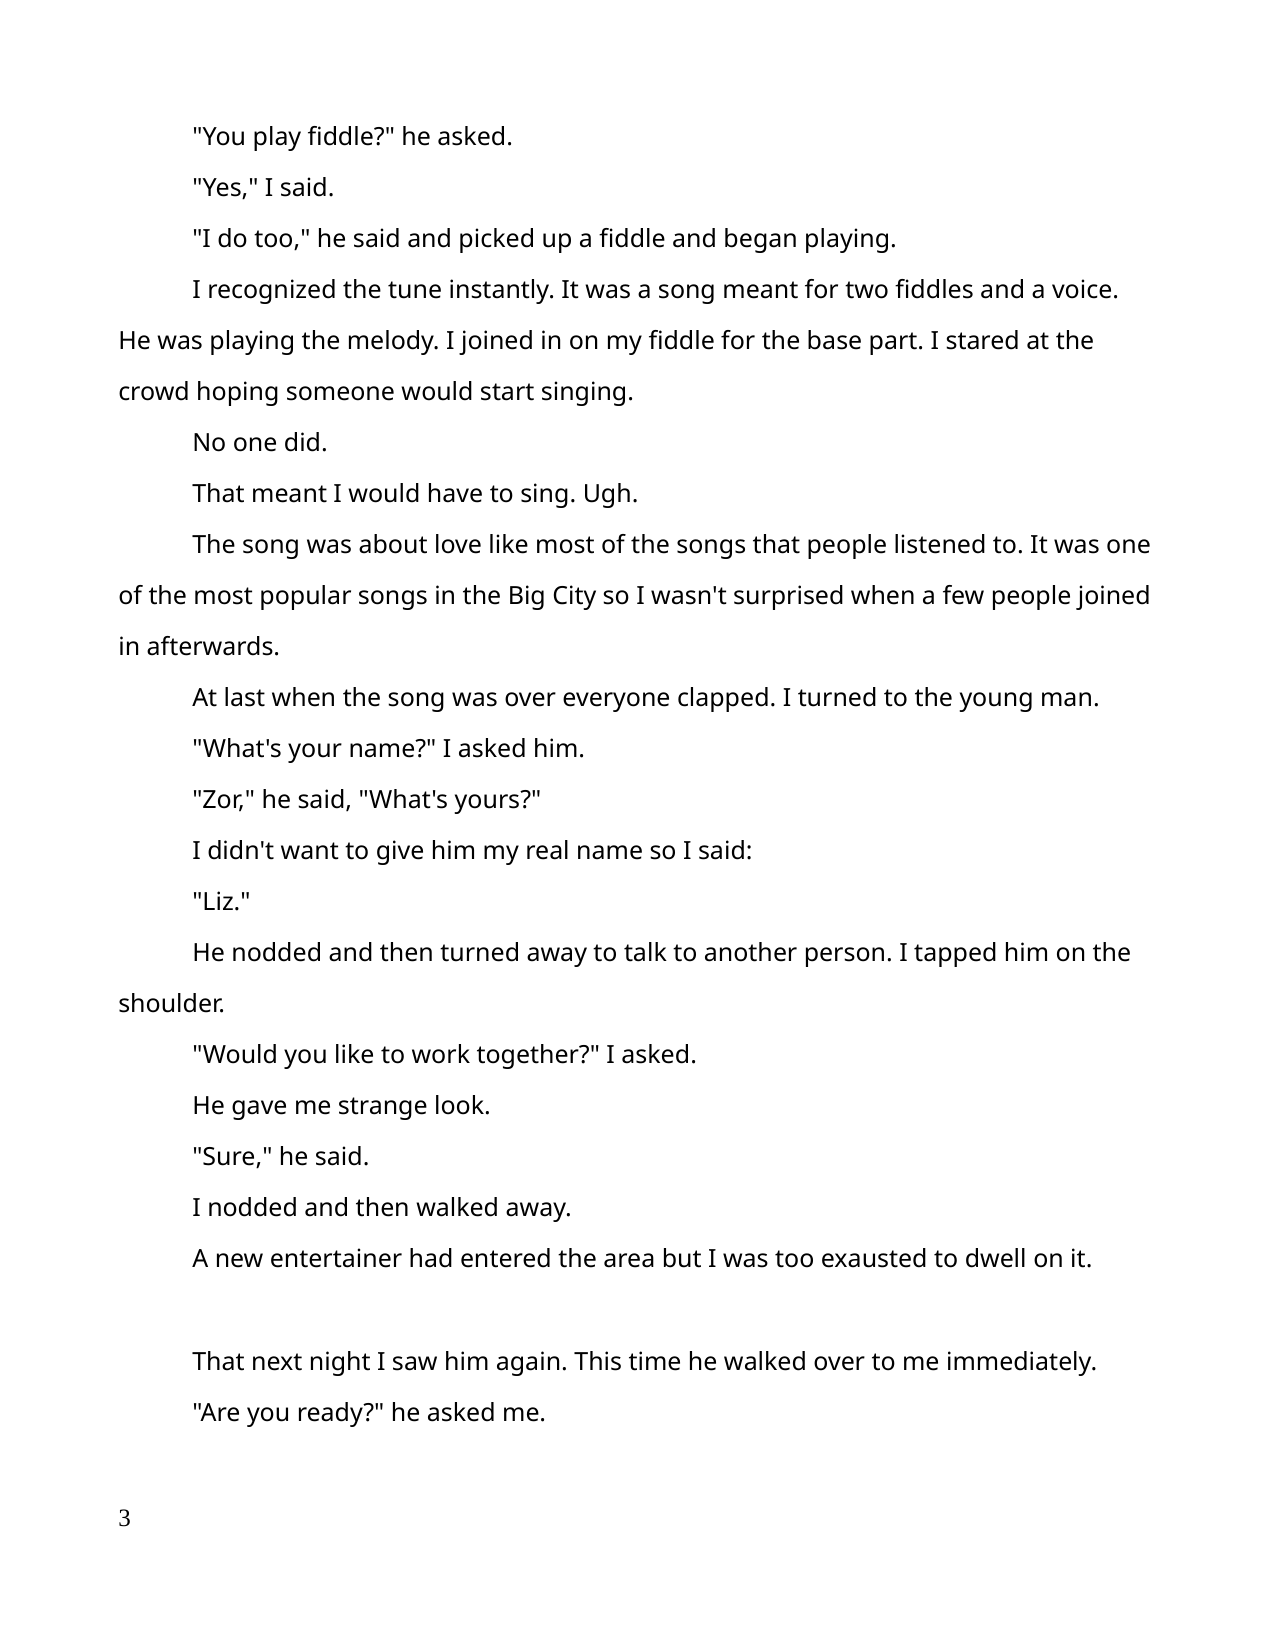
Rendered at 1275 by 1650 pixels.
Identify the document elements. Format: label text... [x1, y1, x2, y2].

text "You play fiddle?" he asked. "Yes," I said. "I do too," he said and picked up a fiddle and began playing. I recognized the tune instantly. It was a song meant for two fiddles and a voice. He was playing the melody. I joined in on my fiddle for the base part. I stared at the crowd hoping someone would start singing. No one did. That meant I would have to sing. Ugh. [118, 118, 1157, 509]
text The song was about love like most of the songs that people listened to. It was one of the most popular songs in the Big City so I wasn't surprised when a few people joined in afterwards. At last when the song was over everyone clapped. I turned to the young man. "What's your name?" I asked him. "Zor," he said, "What's yours?" I didn't want to give him my real name so I said: "Liz." He nodded and then turned away to talk to another person. I tapped him on the shoulder. "Would you like to work together?" I asked. He gave me strange look. "Sure," he said. I nodded and then walked away. A new entertainer had entered the area but I was too exausted to dwell on it. That next night I saw him again. This time he walked over to me immediately. "Are you ready?" he asked me. [118, 526, 1157, 1428]
